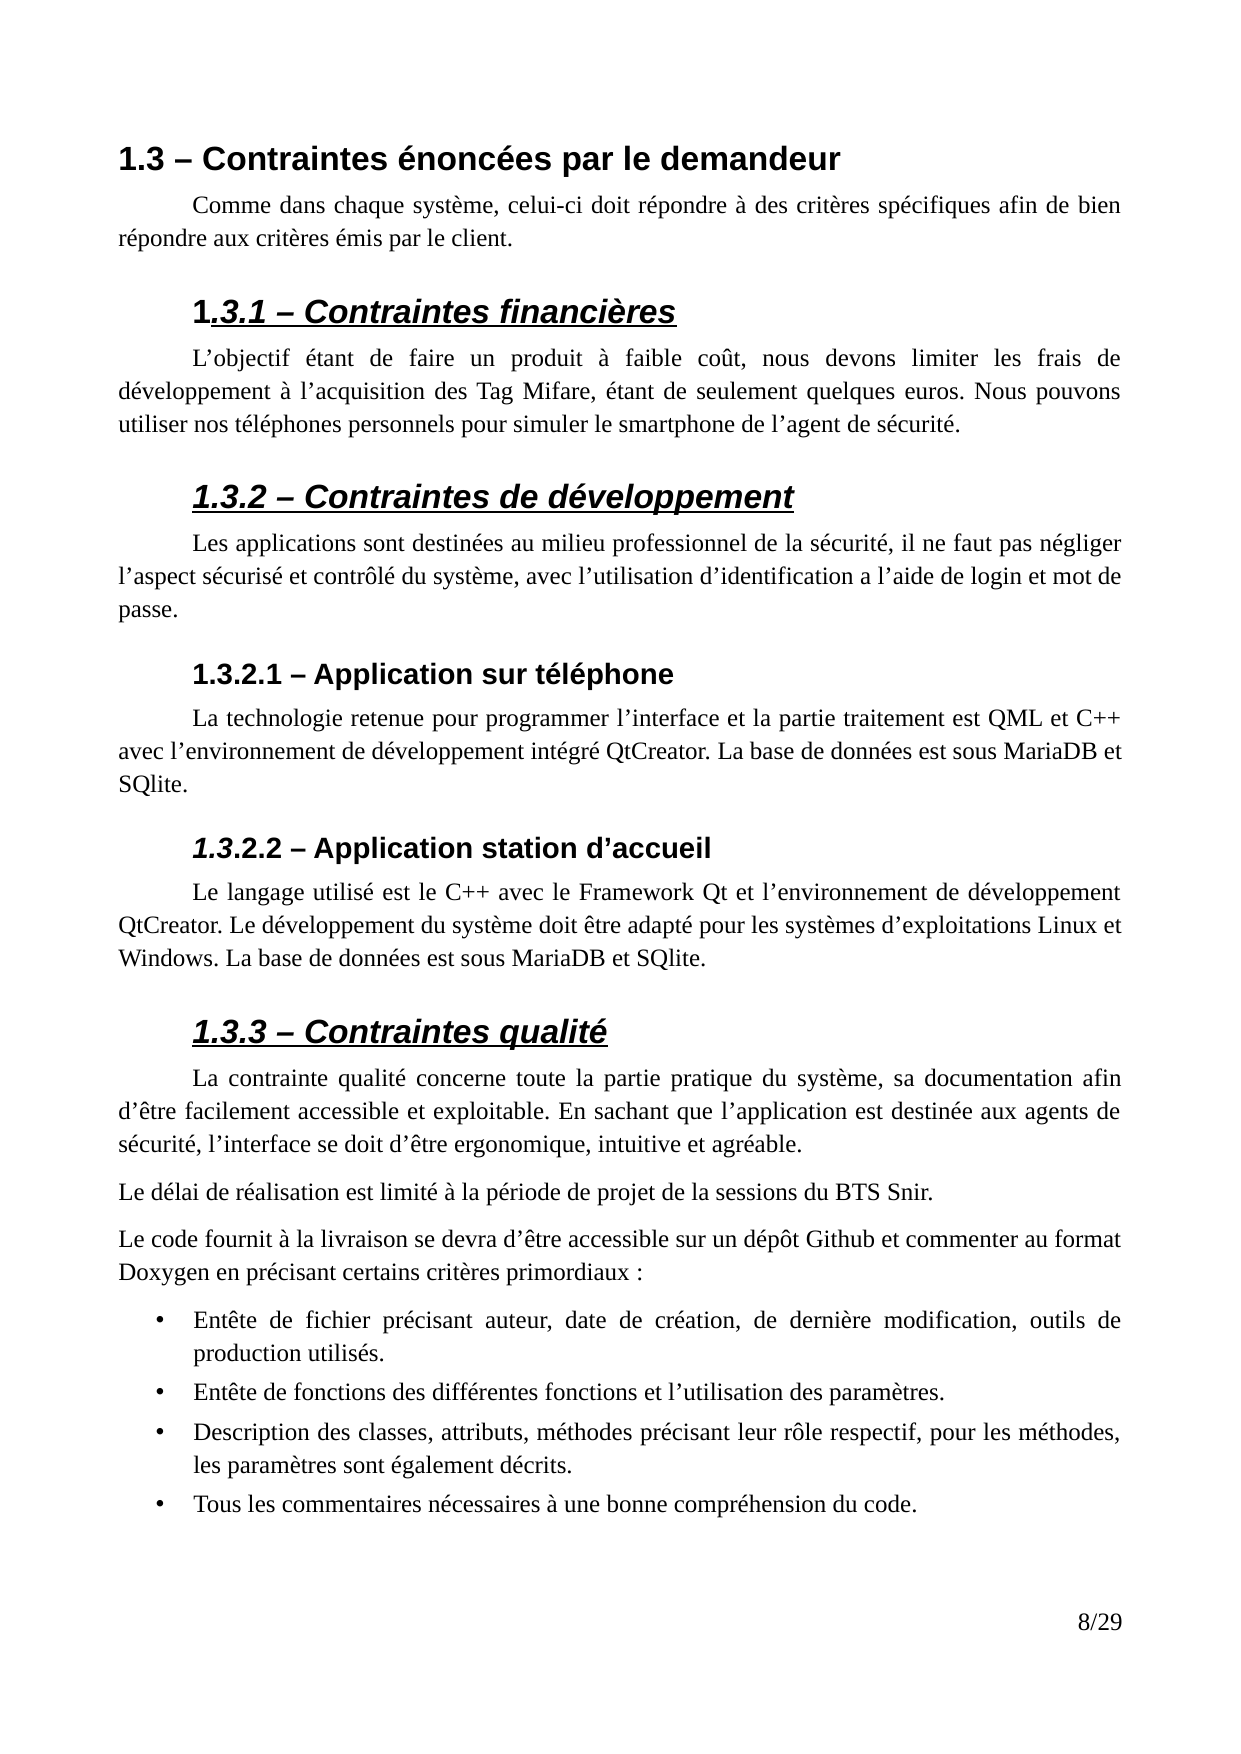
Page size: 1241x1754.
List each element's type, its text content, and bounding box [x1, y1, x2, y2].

text La contrainte qualité concerne toute la partie pratique du système, sa documentation afin d’être facilement accessible et exploitable. En sachant que l’application est destinée aux agents de sécurité, l’interface se doit d’être ergonomique, intuitive et agréable. [118, 1063, 1122, 1158]
subtitle 1.3.2.2 – Application station d’accueil [118, 831, 1122, 865]
list Entête de fichier précisant auteur, date de création, de dernière modification, outils de production utilisés. [156, 1305, 1122, 1367]
subtitle 1.3 – Contraintes énoncées par le demandeur [118, 139, 1122, 178]
text Les applications sont destinées au milieu professionnel de la sécurité, il ne faut pas négliger l’aspect sécurisé et contrôlé du système, avec l’utilisation d’identification a l’aide de login et mot de passe. [118, 528, 1122, 623]
text L’objectif étant de faire un produit à faible coût, nous devons limiter les frais de développement à l’acquisition des Tag Mifare, étant de seulement quelques euros. Nous pouvons utiliser nos téléphones personnels pour simuler le smartphone de l’agent de sécurité. [118, 343, 1122, 437]
text Le langage utilisé est le C++ avec le Framework Qt et l’environnement de développement QtCreator. Le développement du système doit être adapté pour les systèmes d’exploitations Linux et Windows. La base de données est sous MariaDB et SQlite. [118, 877, 1122, 972]
list Description des classes, attributs, méthodes précisant leur rôle respectif, pour les méthodes, les paramètres sont également décrits. [156, 1417, 1122, 1478]
text Le code fournit à la livraison se devra d’être accessible sur un dépôt Github et commenter au format Doxygen en précisant certains critères primordiaux : [118, 1224, 1122, 1286]
subtitle 1.3.1 – Contraintes financières [118, 292, 1122, 330]
text La technologie retenue pour programmer l’interface et la partie traitement est QML et C++ avec l’environnement de développement intégré QtCreator. La base de données est sous MariaDB et SQlite. [118, 703, 1122, 798]
list Entête de fonctions des différentes fonctions et l’utilisation des paramètres. [156, 1377, 1122, 1406]
subtitle 1.3.3 – Contraintes qualité [118, 1012, 1122, 1050]
text Comme dans chaque système, celui-ci doit répondre à des critères spécifiques afin de bien répondre aux critères émis par le client. [118, 190, 1122, 252]
subtitle 1.3.2.1 – Application sur téléphone [118, 657, 1122, 690]
text Le délai de réalisation est limité à la période de projet de la sessions du BTS Snir. [118, 1177, 1122, 1205]
subtitle 1.3.2 – Contraintes de développement [118, 477, 1122, 516]
list Tous les commentaires nécessaires à une bonne compréhension du code. [156, 1489, 1122, 1518]
